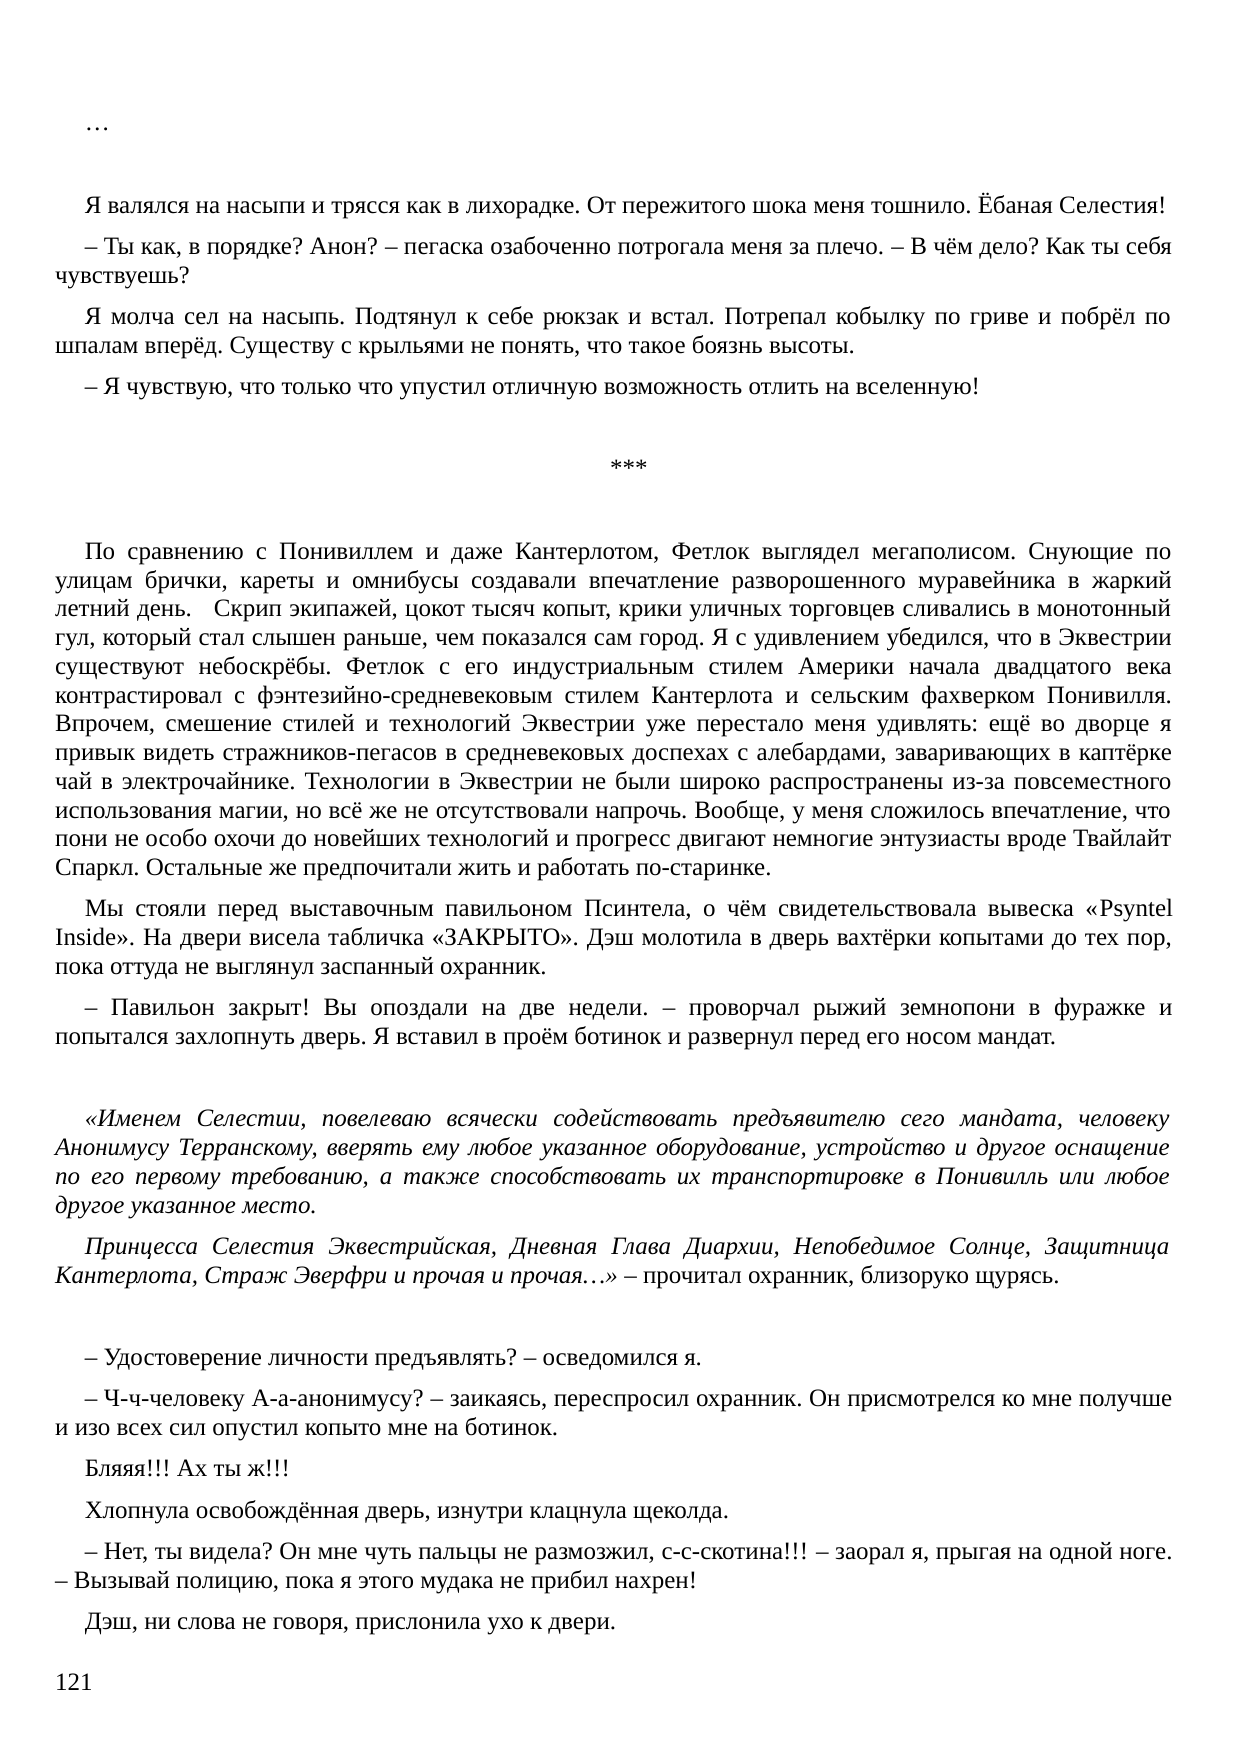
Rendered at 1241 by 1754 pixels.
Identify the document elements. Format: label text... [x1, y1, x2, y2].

text *** [55, 453, 1173, 482]
text Хлопнула освобождённая дверь, изнутри клацнула щеколда. [55, 1495, 1173, 1523]
text Бляяя!!! Ах ты ж!!! [55, 1453, 1173, 1482]
text По сравнению с Понивиллем и даже Кантерлотом, Фетлок выглядел мегаполисом. Снующие по улицам брички, кареты и омнибусы создавали впечатление разворошенного муравейника в жаркий летний день. Скрип экипажей, цокот тысяч копыт, крики уличных торговцев сливались в монотонный гул, который стал слышен раньше, чем показался сам город. Я с удивлением убедился, что в Эквестрии существуют небоскрёбы. Фетлок с его индустриальным стилем Америки начала двадцатого века контрастировал с фэнтезийно-средневековым стилем Кантерлота и сельским фахверком Понивилля. Впрочем, смешение стилей и технологий Эквестрии уже перестало меня удивлять: ещё во дворце я привык видеть стражников-пегасов в средневековых доспехах с алебардами, заваривающих в каптёрке чай в электрочайнике. Технологии в Эквестрии не были широко распространены из-за повсеместного использования магии, но всё же не отсутствовали напрочь. Вообще, у меня сложилось впечатление, что пони не особо охочи до новейших технологий и прогресс двигают немногие энтузиасты вроде Твайлайт Спаркл. Остальные же предпочитали жить и работать по-старинке. [55, 536, 1173, 881]
text – Удостоверение личности предъявлять? – осведомился я. [55, 1342, 1173, 1371]
text – Павильон закрыт! Вы опоздали на две недели. – проворчал рыжий земнопони в фуражке и попытался захлопнуть дверь. Я вставил в проём ботинок и развернул перед его носом мандат. [55, 992, 1173, 1050]
text … [55, 107, 1173, 136]
text «Именем Селестии, повелеваю всячески содействовать предъявителю сего мандата, человеку Анонимусу Терранскому, вверять ему любое указанное оборудование, устройство и другое оснащение по его первому требованию, а также способствовать их транспортировке в Понивилль или любое другое указанное место. [55, 1103, 1173, 1218]
text Мы стояли перед выставочным павильоном Псинтела, о чём свидетельствовала вывеска «Psyntel Inside». На двери висела табличка «ЗАКРЫТО». Дэш молотила в дверь вахтёрки копытами до тех пор, пока оттуда не выглянул заспанный охранник. [55, 893, 1173, 980]
text – Ты как, в порядке? Анон? – пегаска озабоченно потрогала меня за плечо. – В чём дело? Как ты себя чувствуешь? [55, 231, 1173, 288]
text Дэш, ни слова не говоря, прислонила ухо к двери. [55, 1606, 1173, 1635]
text – Ч-ч-человеку А-а-анонимусу? – заикаясь, переспросил охранник. Он присмотрелся ко мне получше и изо всех сил опустил копыто мне на ботинок. [55, 1383, 1173, 1441]
text Я валялся на насыпи и трясся как в лихорадке. От пережитого шока меня тошнило. Ёбаная Селестия! [55, 190, 1173, 218]
text Я молча сел на насыпь. Подтянул к себе рюкзак и встал. Потрепал кобылку по гриве и побрёл по шпалам вперёд. Существу с крыльями не понять, что такое боязнь высоты. [55, 301, 1173, 358]
text – Я чувствую, что только что упустил отличную возможность отлить на вселенную! [55, 371, 1173, 400]
text – Нет, ты видела? Он мне чуть пальцы не размозжил, с-с-скотина!!! – заорал я, прыгая на одной ноге. – Вызывай полицию, пока я этого мудака не прибил нахрен! [55, 1536, 1173, 1593]
text Принцесса Селестия Эквестрийская, Дневная Глава Диархии, Непобедимое Солнце, Защитница Кантерлота, Страж Эверфри и прочая и прочая…» – прочитал охранник, близоруко щурясь. [55, 1231, 1173, 1288]
